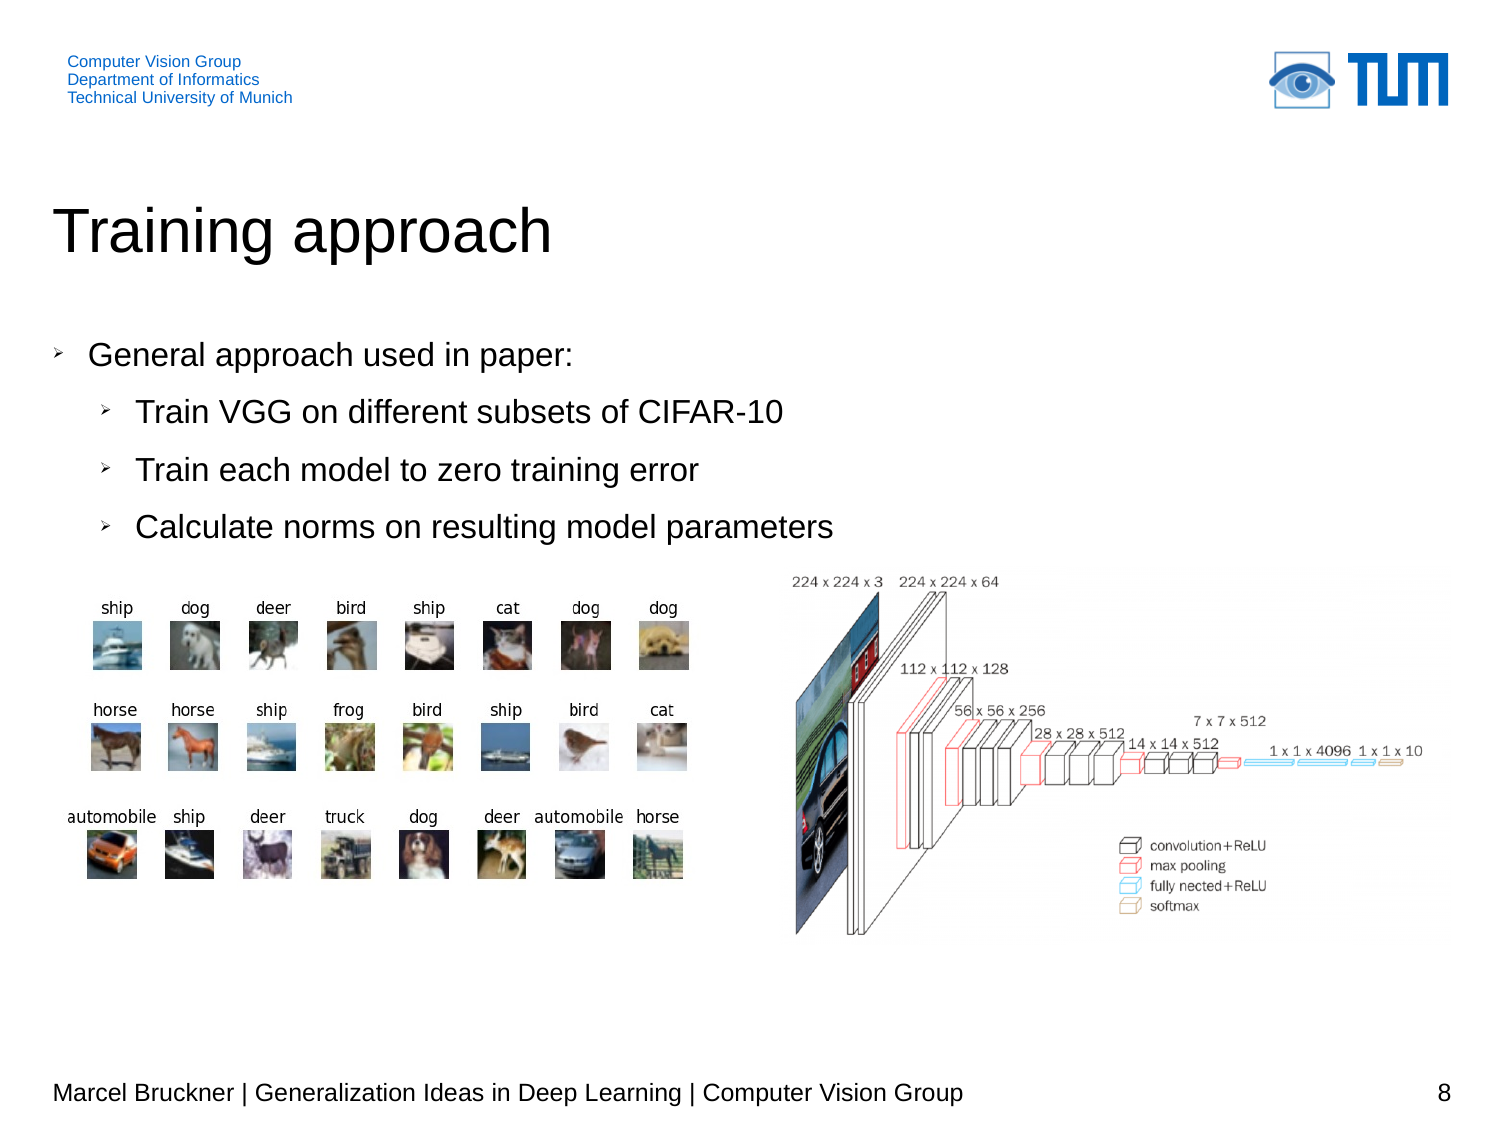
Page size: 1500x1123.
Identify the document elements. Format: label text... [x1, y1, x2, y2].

picture [779, 566, 1451, 945]
title Training approach [52, 195, 1453, 266]
picture [1269, 47, 1335, 113]
picture [46, 578, 718, 910]
list General approach used in paper: Train VGG on different subsets of CIFAR-10 Train each model to zero training error Calculate norms on resulting model parameters [52, 330, 1453, 764]
